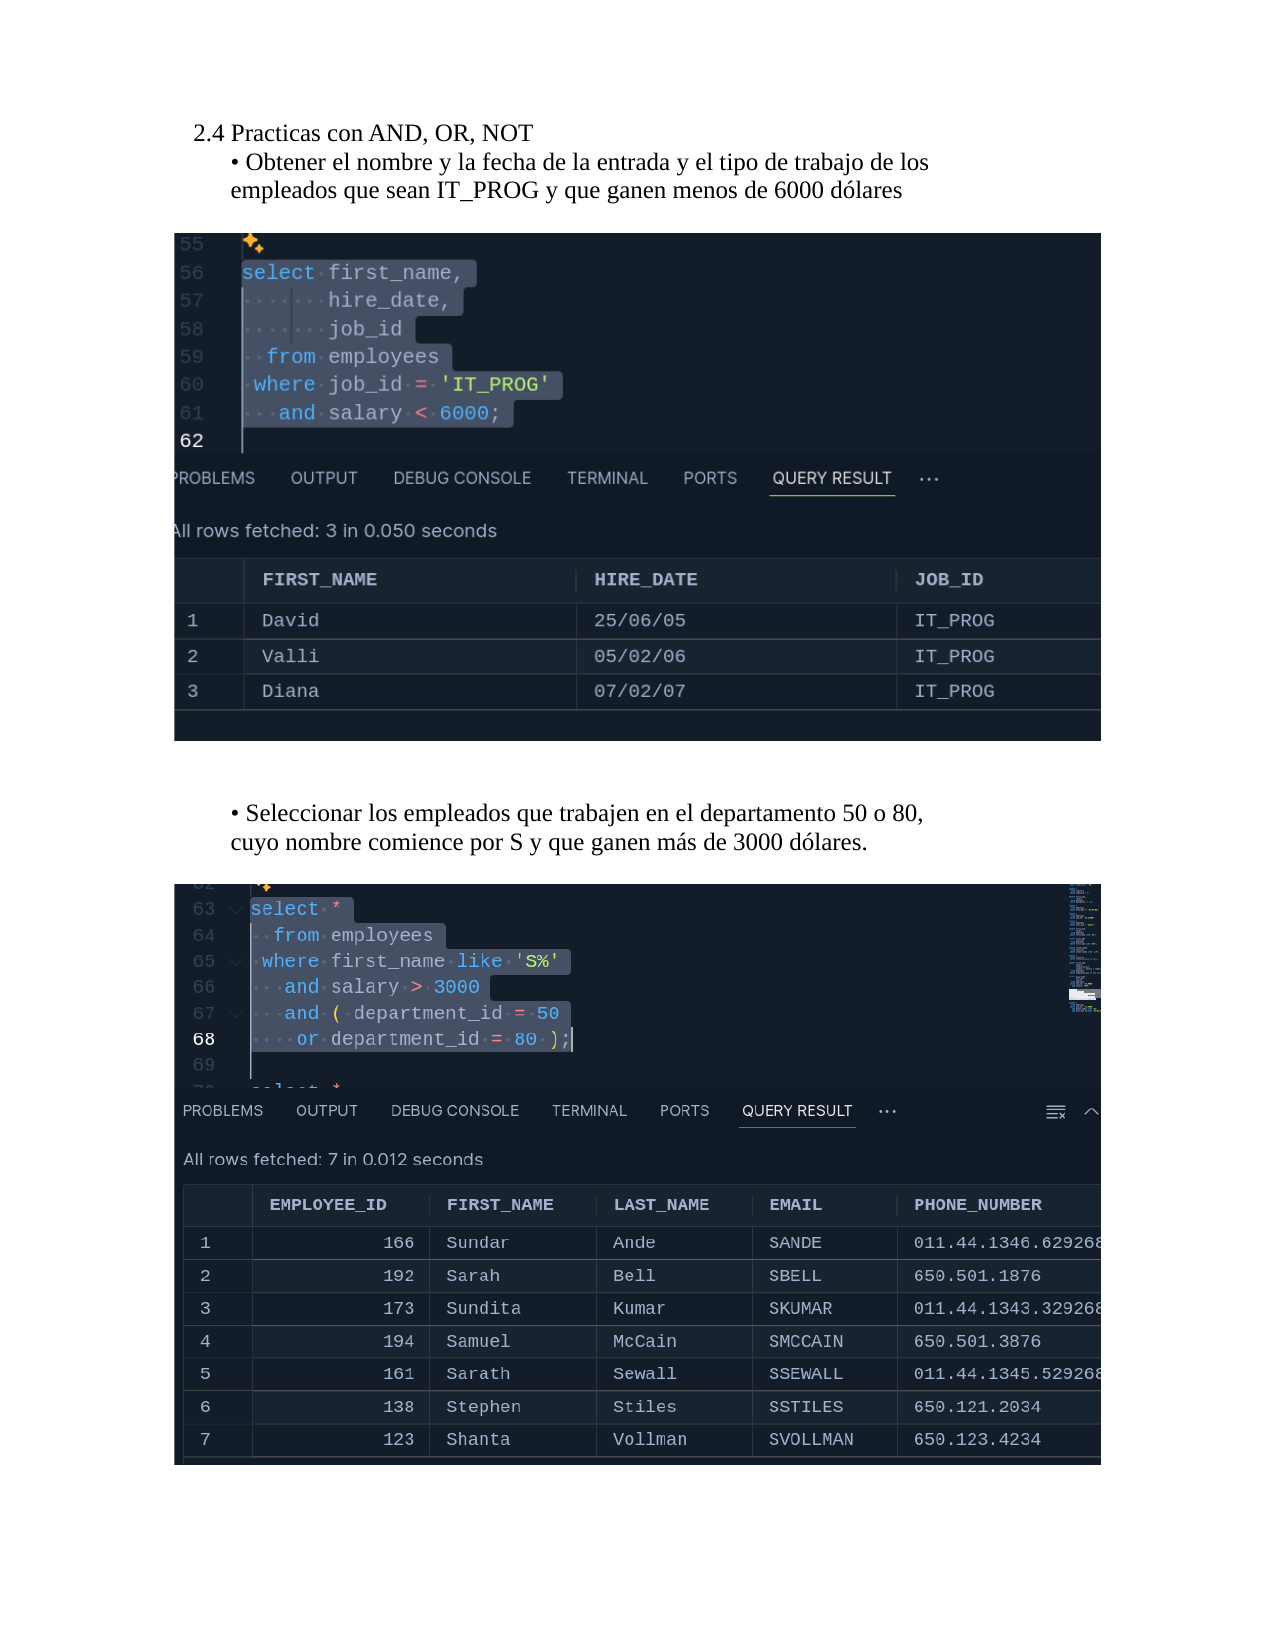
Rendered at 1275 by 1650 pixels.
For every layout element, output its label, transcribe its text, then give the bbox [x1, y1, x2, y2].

text cuyo nombre comience por S y que ganen más de 3000 dólares. [230, 827, 1157, 855]
picture [174, 233, 1101, 741]
text empleados que sean IT_PROG y que ganen menos de 6000 dólares [230, 176, 1157, 204]
picture [174, 884, 1101, 1465]
text • Obtener el nombre y la fecha de la entrada y el tipo de trabajo de los [230, 147, 1157, 176]
list Practicas con AND, OR, NOT [193, 118, 1157, 147]
text • Seleccionar los empleados que trabajen en el departamento 50 o 80, [230, 798, 1157, 827]
